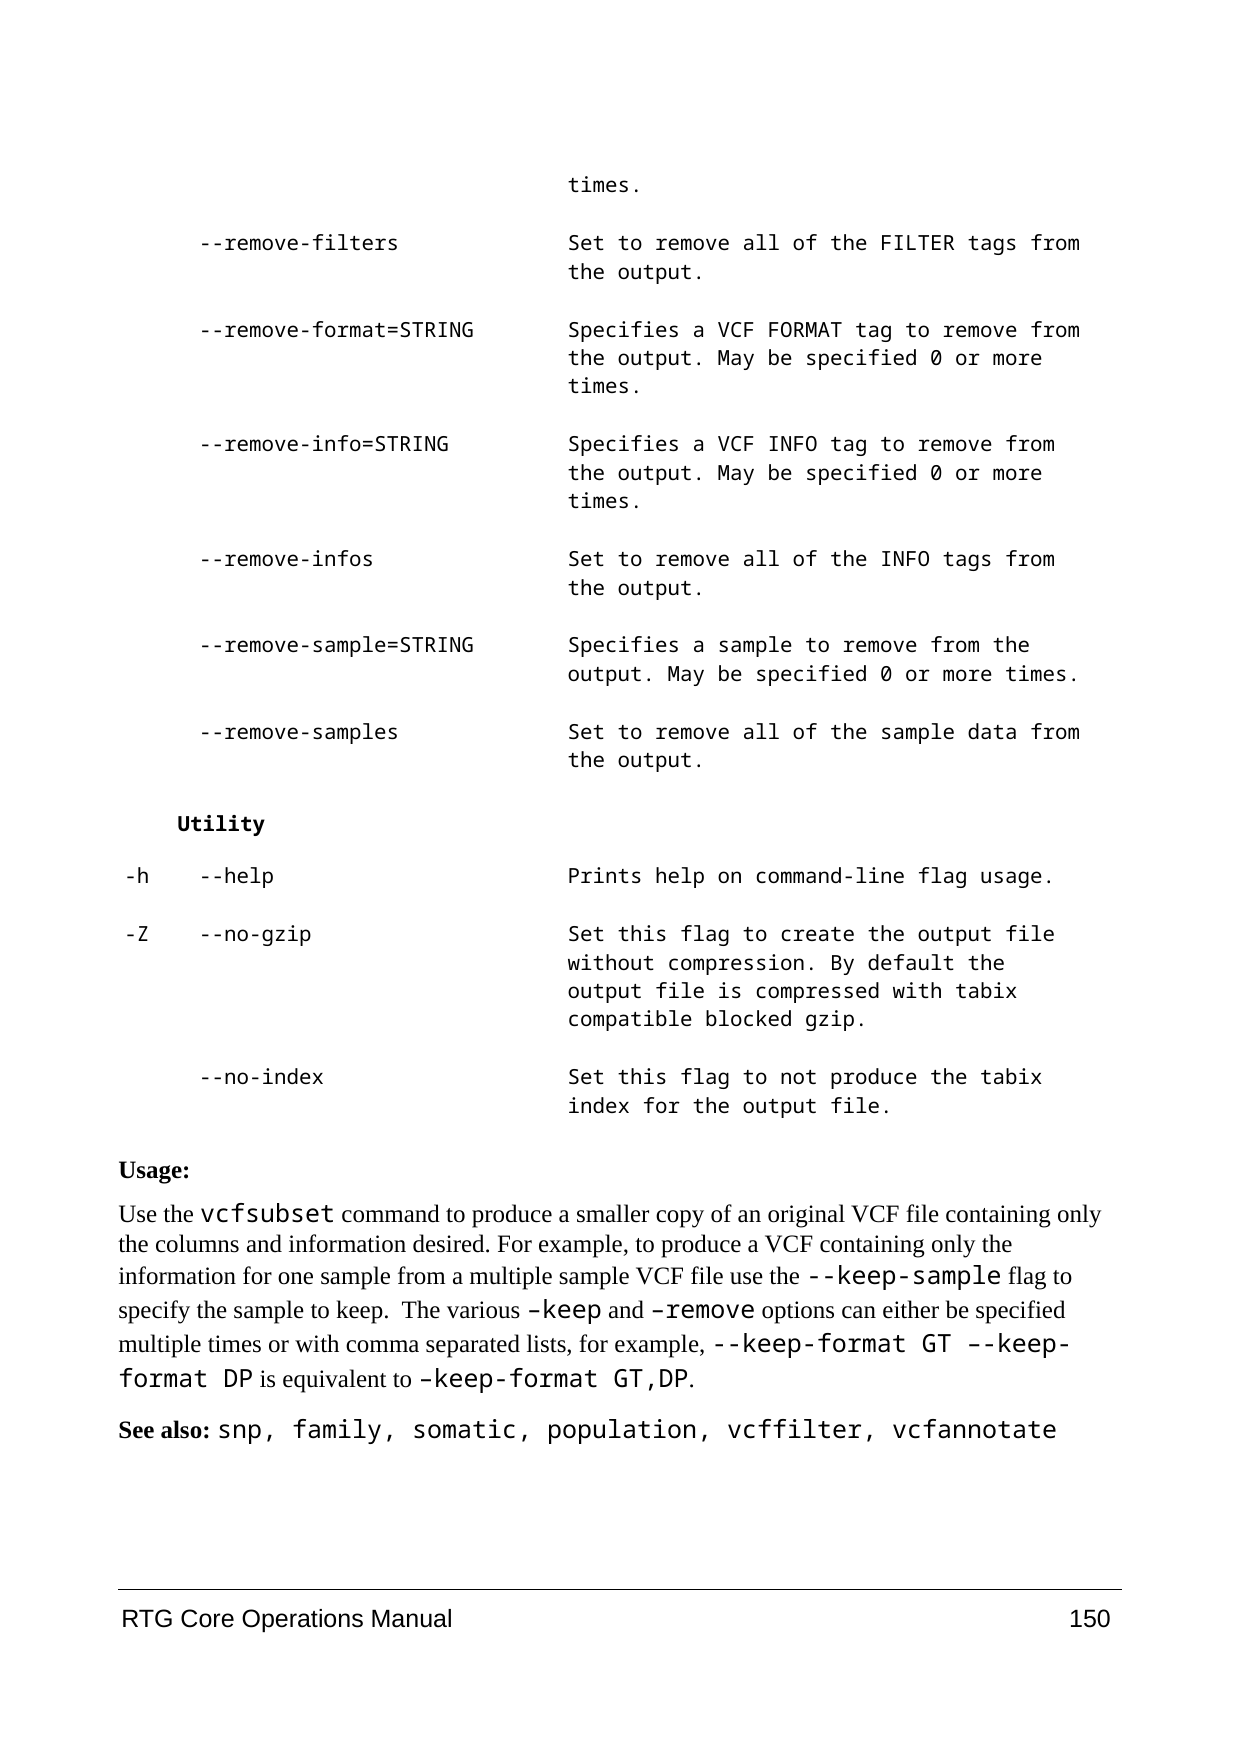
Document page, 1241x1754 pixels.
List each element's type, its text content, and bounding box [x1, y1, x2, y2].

table_cell Set to remove all of the sample data from the output. [561, 705, 1093, 792]
table_cell Set to remove all of the INFO tags from the output. [561, 533, 1093, 619]
text See also: snp, family, somatic, population, vcffilter, vcfannotate [118, 1412, 1122, 1446]
table_cell -Z [118, 908, 193, 1051]
table_cell [118, 1051, 193, 1137]
table_header -h [118, 850, 193, 907]
table_cell --remove-samples [193, 705, 561, 792]
table_cell --remove-filters [193, 217, 561, 303]
text Use the vcfsubset command to produce a smaller copy of an original VCF file containing only the columns and information desired. For example, to produce a VCF containing only the information for one sample from a multiple sample VCF file use the --keep-sample flag to specify the sample to keep. The various –keep and –remove options can either be specified multiple times or with comma separated lists, for example, --keep-format GT –-keep-format DP is equivalent to –keep-format GT,DP. [118, 1195, 1122, 1394]
table_cell [118, 159, 193, 217]
table_header --help [193, 850, 561, 907]
table_cell [193, 159, 561, 217]
table_cell --remove-sample=STRING [193, 619, 561, 705]
table_cell --remove-format=STRING [193, 303, 561, 418]
table_cell --no-gzip [193, 908, 561, 1051]
table_cell [118, 418, 193, 532]
table_cell Set to remove all of the FILTER tags from the output. [561, 217, 1093, 303]
table_cell [118, 303, 193, 418]
table_cell Set this flag to create the output file without compression. By default the output file is compressed with tabix compatible blocked gzip. [561, 908, 1093, 1051]
table_cell Specifies a sample to remove from the output. May be specified 0 or more times. [561, 619, 1093, 705]
table_cell [118, 217, 193, 303]
table_cell [118, 705, 193, 792]
table_cell --no-index [193, 1051, 561, 1137]
table_cell times. [561, 159, 1093, 217]
table_cell Set this flag to not produce the tabix index for the output file. [561, 1051, 1093, 1137]
table_cell --remove-info=STRING [193, 418, 561, 532]
table_cell --remove-infos [193, 533, 561, 619]
table_header Prints help on command-line flag usage. [561, 850, 1093, 907]
subtitle Usage: [118, 1155, 1122, 1183]
table_cell Specifies a VCF INFO tag to remove from the output. May be specified 0 or more times. [561, 418, 1093, 532]
table_cell [118, 533, 193, 619]
table_cell [118, 619, 193, 705]
table_cell Specifies a VCF FORMAT tag to remove from the output. May be specified 0 or more times. [561, 303, 1093, 418]
text Utility [177, 809, 1122, 838]
